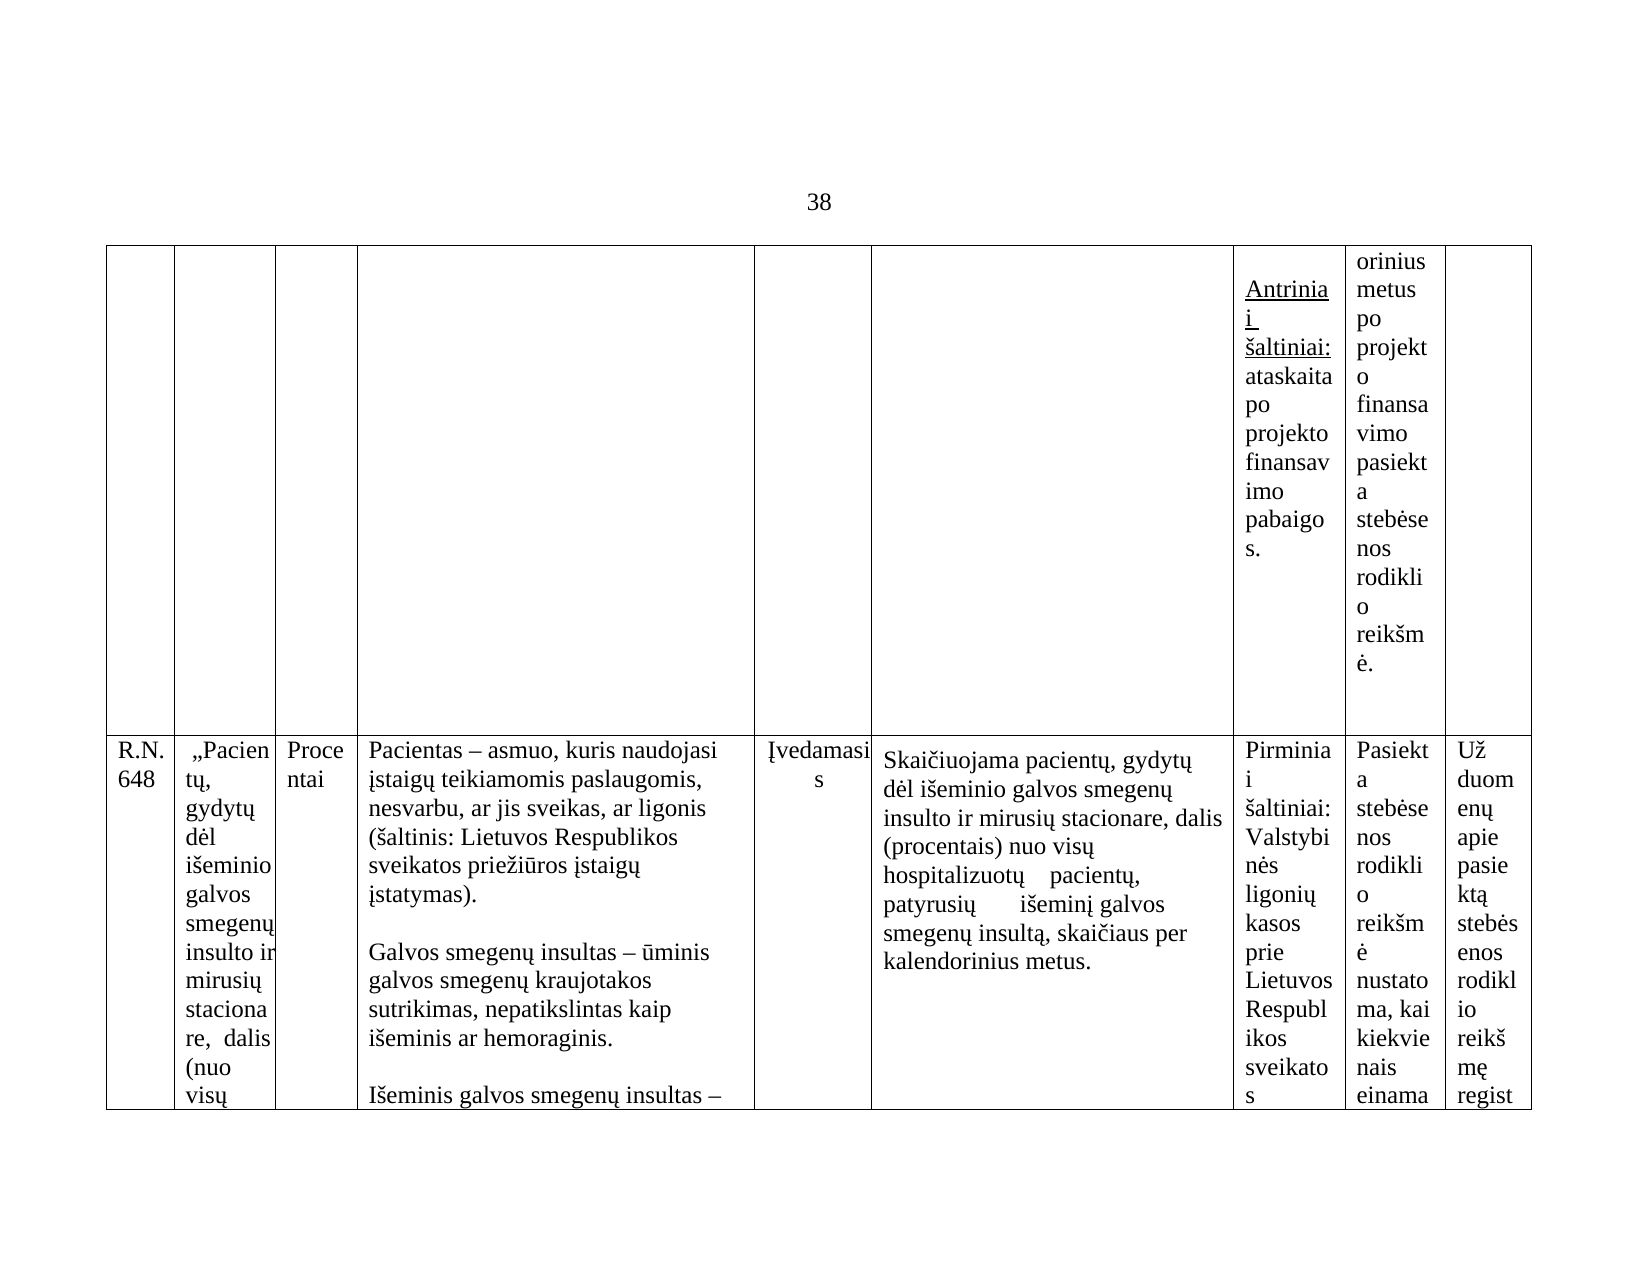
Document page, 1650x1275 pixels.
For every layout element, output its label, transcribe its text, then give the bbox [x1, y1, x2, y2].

table_cell Pasiekta stebėsenos rodiklio reikšmė nustatoma, kai kiekvienais einama [1346, 736, 1445, 1109]
table_cell Skaičiuojama pacientų, gydytų dėl išeminio galvos smegenų insulto ir mirusių stacionare, dalis (procentais) nuo visų hospitalizuotų pacientų, patyrusių išeminį galvos smegenų insultą, skaičiaus per kalendorinius metus. [872, 736, 1233, 1109]
table_cell Už duomenų apie pasiektą stebėsenos rodiklio reikšmę regist [1446, 736, 1531, 1109]
table_cell [872, 246, 1233, 734]
table_cell [755, 246, 871, 734]
table_cell R.N.648 [107, 736, 174, 1109]
table_cell Įvedamasis [755, 736, 871, 1109]
table_cell [1446, 246, 1531, 734]
table_cell „Pacientų, gydytų dėl išeminio galvos smegenų insulto ir mirusių stacionare, dalis (nuo visų [175, 736, 275, 1109]
table_cell Antriniai šaltiniai: ataskaita po projekto finansavimo pabaigos. [1234, 246, 1345, 734]
table_cell [107, 246, 174, 734]
table_cell [358, 246, 754, 734]
table_cell [276, 246, 357, 734]
table_cell [175, 246, 275, 734]
table_cell orinius metus po projekto finansavimo pasiekta stebėsenos rodiklio reikšmė. [1346, 246, 1445, 734]
table_cell Pirminiai šaltiniai: Valstybinės ligonių kasos prie Lietuvos Respublikos sveikatos [1234, 736, 1345, 1109]
table_cell Pacientas – asmuo, kuris naudojasi įstaigų teikiamomis paslaugomis, nesvarbu, ar jis sveikas, ar ligonis (šaltinis: Lietuvos Respublikos sveikatos priežiūros įstaigų įstatymas). Galvos smegenų insultas – ūminis galvos smegenų kraujotakos sutrikimas, nepatikslintas kaip išeminis ar hemoraginis. Išeminis galvos smegenų insultas – [358, 736, 754, 1109]
table_cell Procentai [276, 736, 357, 1109]
